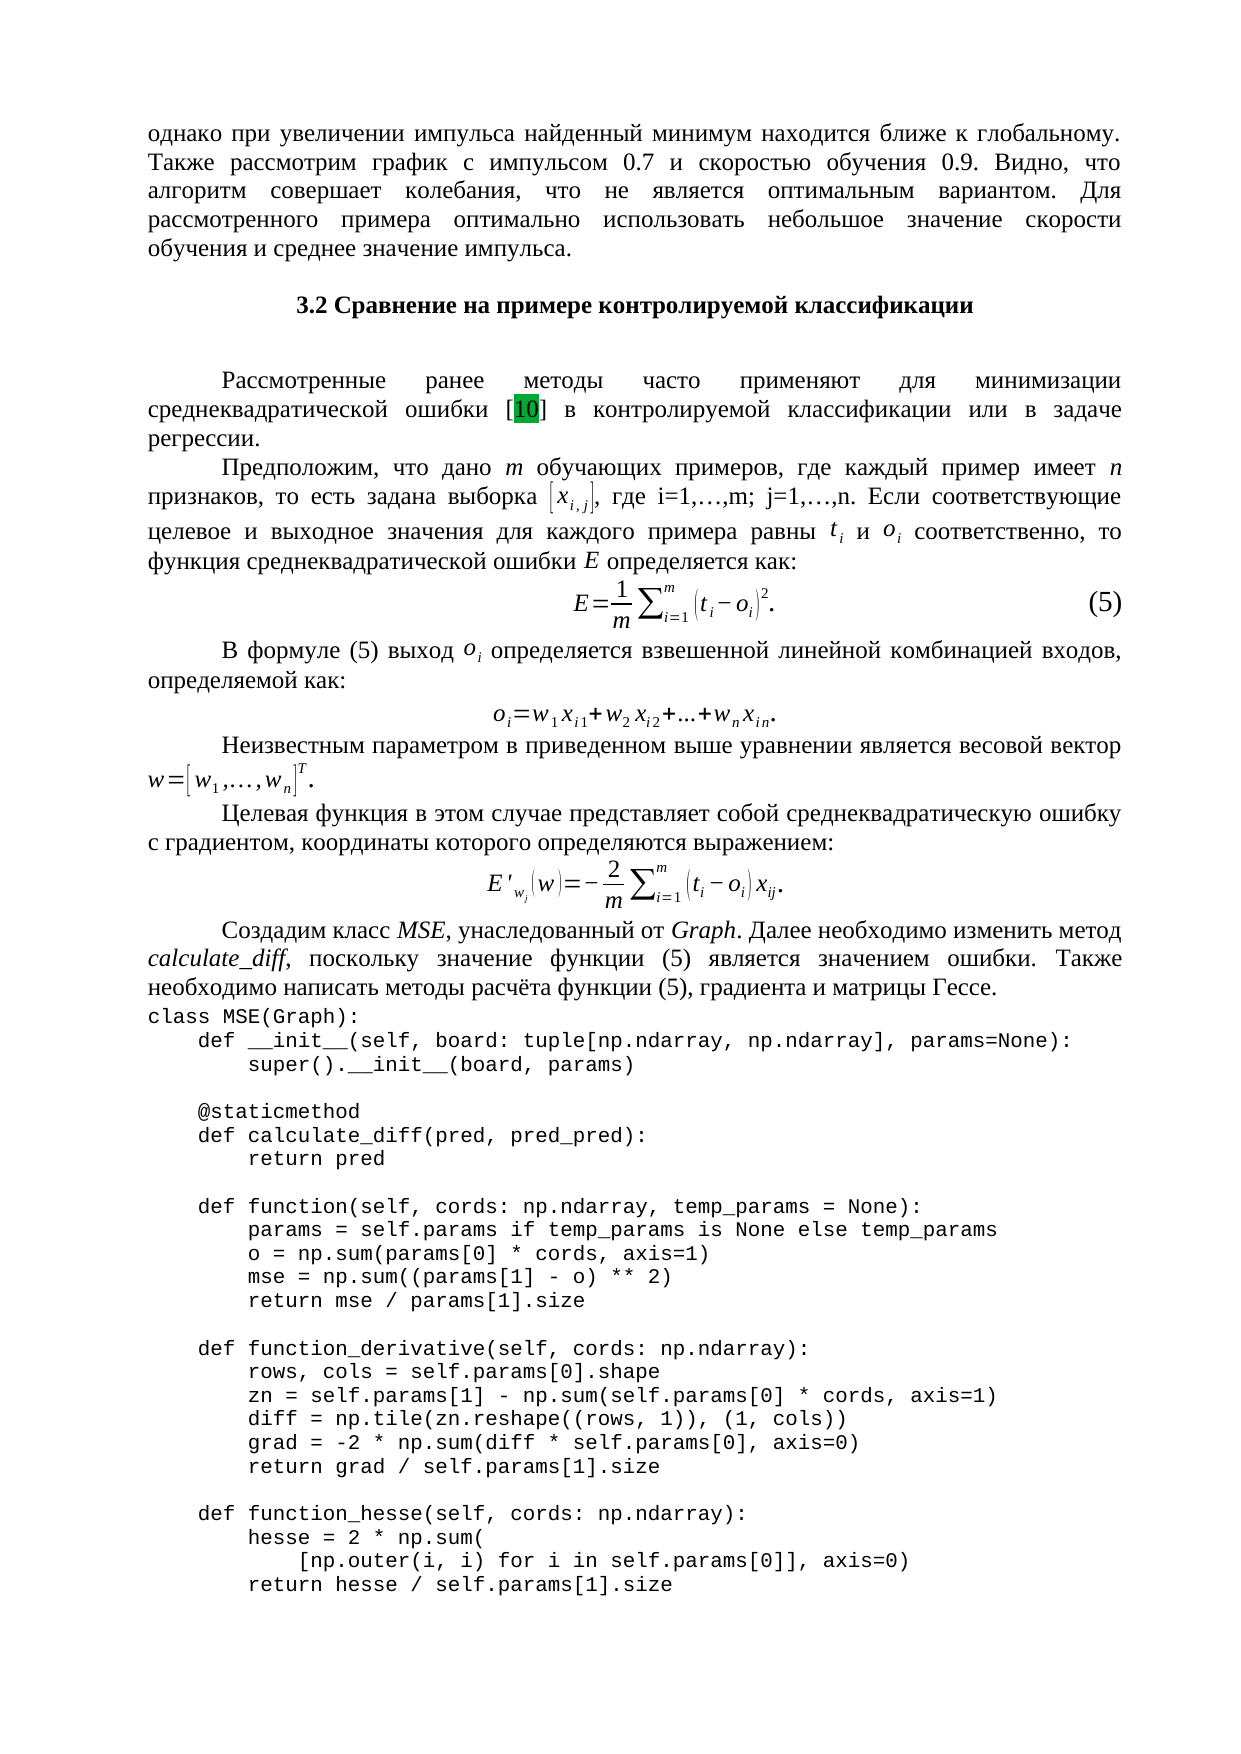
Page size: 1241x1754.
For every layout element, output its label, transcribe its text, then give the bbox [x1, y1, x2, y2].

list . (5) [148, 575, 1122, 634]
list Предположим, что дано m обучающих примеров, где каждый пример имеет n признаков, то есть задана выборка , где i=1,…,m; j=1,…,n. Если соответствующие целевое и выходное значения для каждого примера равны и соответственно, то функция среднеквадратической ошибки определяется как: [148, 452, 1122, 575]
list . [148, 694, 1122, 731]
text Целевая функция в этом случае представляет собой среднеквадратическую ошибку с градиентом, координаты которого определяются выражением: [148, 798, 1122, 856]
text Неизвестным параметром в приведенном выше уравнении является весовой вектор . [148, 731, 1122, 798]
text Создадим класс MSE, унаследованный от Graph. Далее необходимо изменить метод calculate_diff, поскольку значение функции (5) является значением ошибки. Также необходимо написать методы расчёта функции (5), градиента и матрицы Гессе. [148, 915, 1122, 1001]
text В формуле (5) выход определяется взвешенной линейной комбинацией входов, определяемой как: [148, 634, 1122, 694]
list . [148, 856, 1122, 915]
subtitle 3.2 Сравнение на примере контролируемой классификации [148, 291, 1122, 319]
text Рассмотренные ранее методы часто применяют для минимизации среднеквадратической ошибки [10] в контролируемой классификации или в задаче регрессии. [148, 365, 1122, 452]
list однако при увеличении импульса найденный минимум находится ближе к глобальному. Также рассмотрим график с импульсом 0.7 и скоростью обучения 0.9. Видно, что алгоритм совершает колебания, что не является оптимальным вариантом. Для рассмотренного примера оптимально использовать небольшое значение скорости обучения и среднее значение импульса. [148, 118, 1122, 262]
